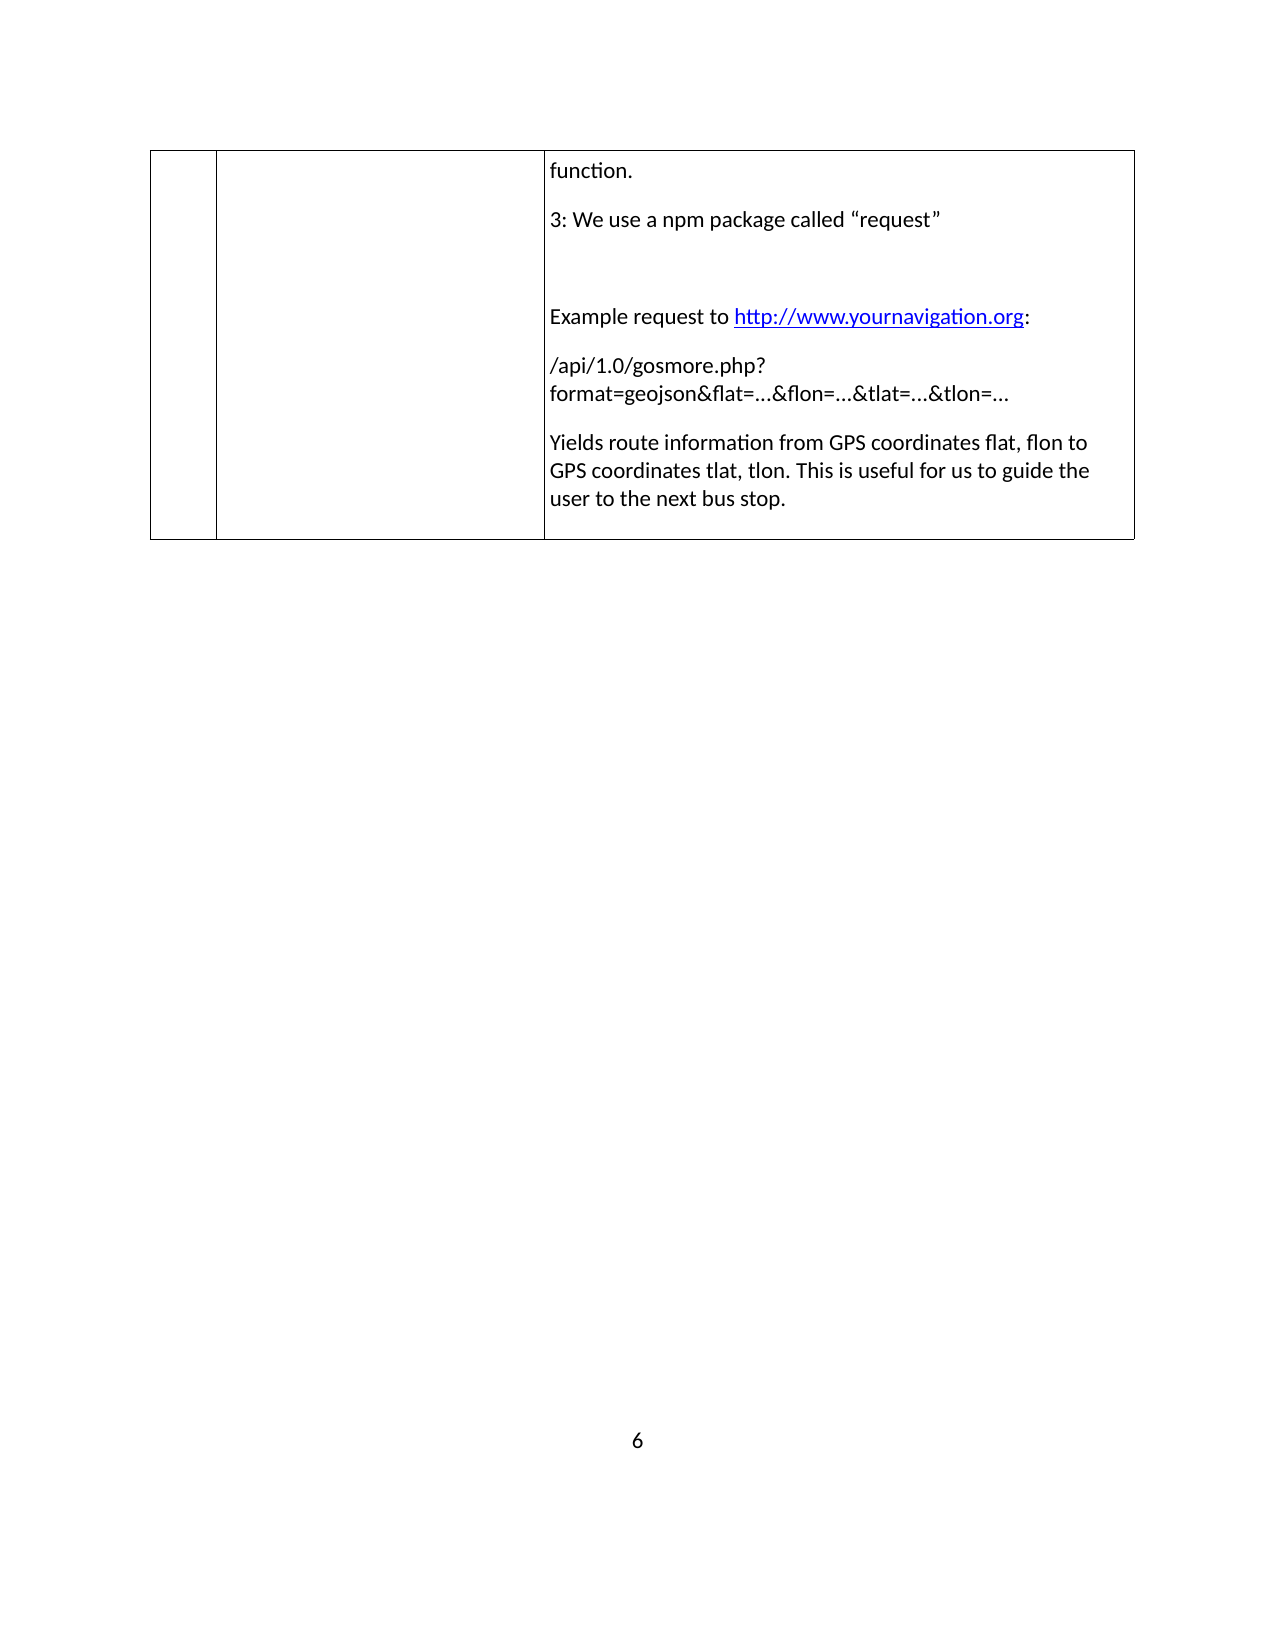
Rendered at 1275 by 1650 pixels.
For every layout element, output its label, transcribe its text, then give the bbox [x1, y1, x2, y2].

table_cell function. 3: We use a npm package called “request” Example request to http://www.yournavigation.org: /api/1.0/gosmore.php?format=geojson&flat=...&flon=...&tlat=...&tlon=... Yields route information from GPS coordinates flat, flon to GPS coordinates tlat, tlon. This is useful for us to guide the user to the next bus stop. [545, 151, 1134, 539]
table_cell [151, 151, 216, 539]
table_cell [217, 151, 544, 539]
